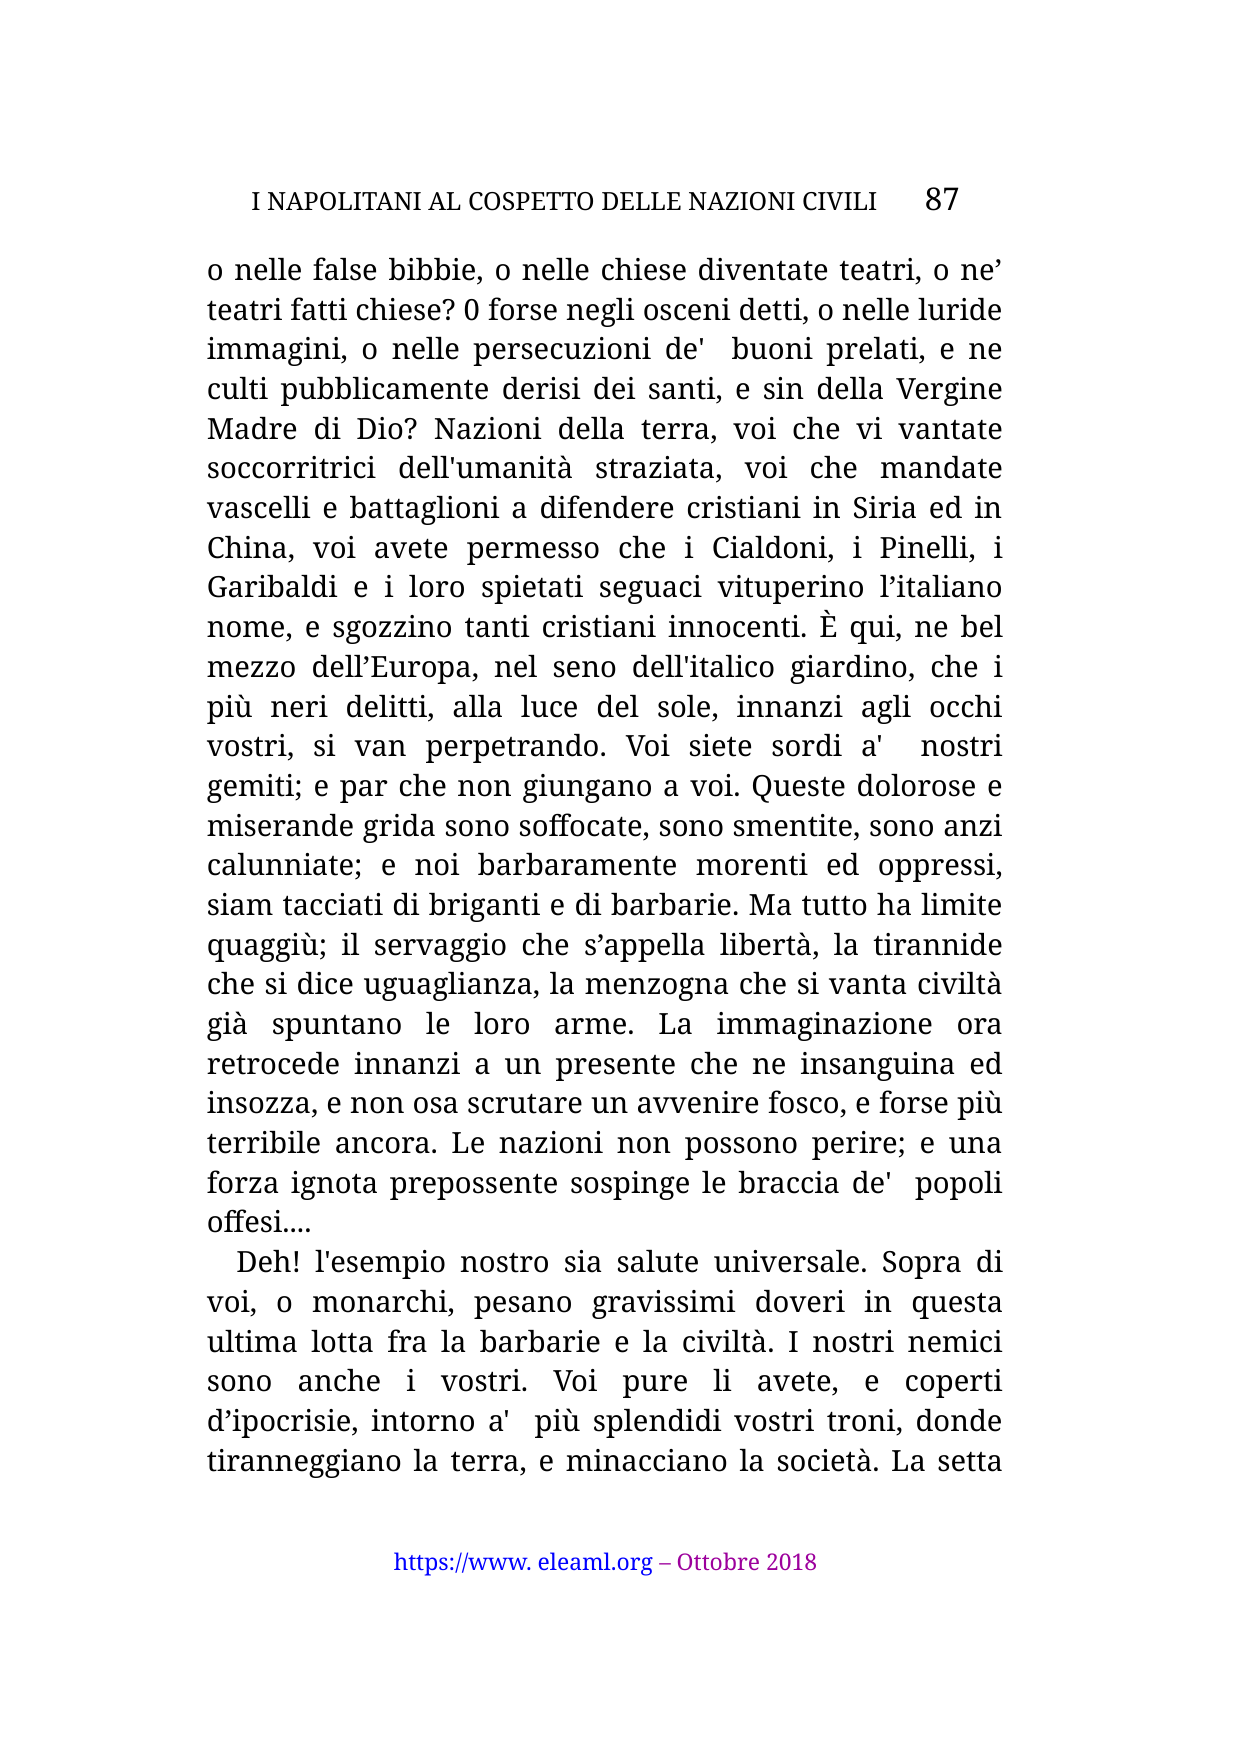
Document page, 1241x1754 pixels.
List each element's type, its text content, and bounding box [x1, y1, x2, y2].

text Deh! l'esempio nostro sia salute universale. Sopra di voi, o monarchi, pesano gravissimi doveri in questa ultima lotta fra la barbarie e la civiltà. I nostri nemici sono anche i vostri. Voi pure li avete, e coperti d’ipocrisie, intorno a' più splendidi vostri troni, donde tiranneggiano la terra, e minacciano la società. La setta [207, 1241, 1004, 1479]
text o nelle false bibbie, o nelle chiese diventate teatri, o ne’ teatri fatti chiese? 0 forse negli osceni detti, o nelle luride immagini, o nelle persecuzioni de' buoni prelati, e ne culti pubblicamente derisi dei santi, e sin della Vergine Madre di Dio? Nazioni della terra, voi che vi vantate soccorritrici dell'umanità straziata, voi che mandate vascelli e battaglioni a difendere cristiani in Siria ed in China, voi avete permesso che i Cialdoni, i Pinelli, i Garibaldi e i loro spietati seguaci vituperino l’italiano nome, e sgozzino tanti cristiani innocenti. È qui, ne bel mezzo dell’Europa, nel seno dell'italico giardino, che i più neri delitti, alla luce del sole, innanzi agli occhi vostri, si van perpetrando. Voi siete sordi a' nostri gemiti; e par che non giungano a voi. Queste dolorose e miserande grida sono soffocate, sono smentite, sono anzi calunniate; e noi barbaramente morenti ed oppressi, siam tacciati di briganti e di barbarie. Ma tutto ha limite quaggiù; il servaggio che s’appella libertà, la tirannide che si dice uguaglianza, la menzogna che si vanta civiltà già spuntano le loro arme. La immaginazione ora retrocede innanzi a un presente che ne insanguina ed insozza, e non osa scrutare un avvenire fosco, e forse più terribile ancora. Le nazioni non possono perire; e una forza ignota prepossente sospinge le braccia de' popoli offesi.... [207, 249, 1004, 1241]
